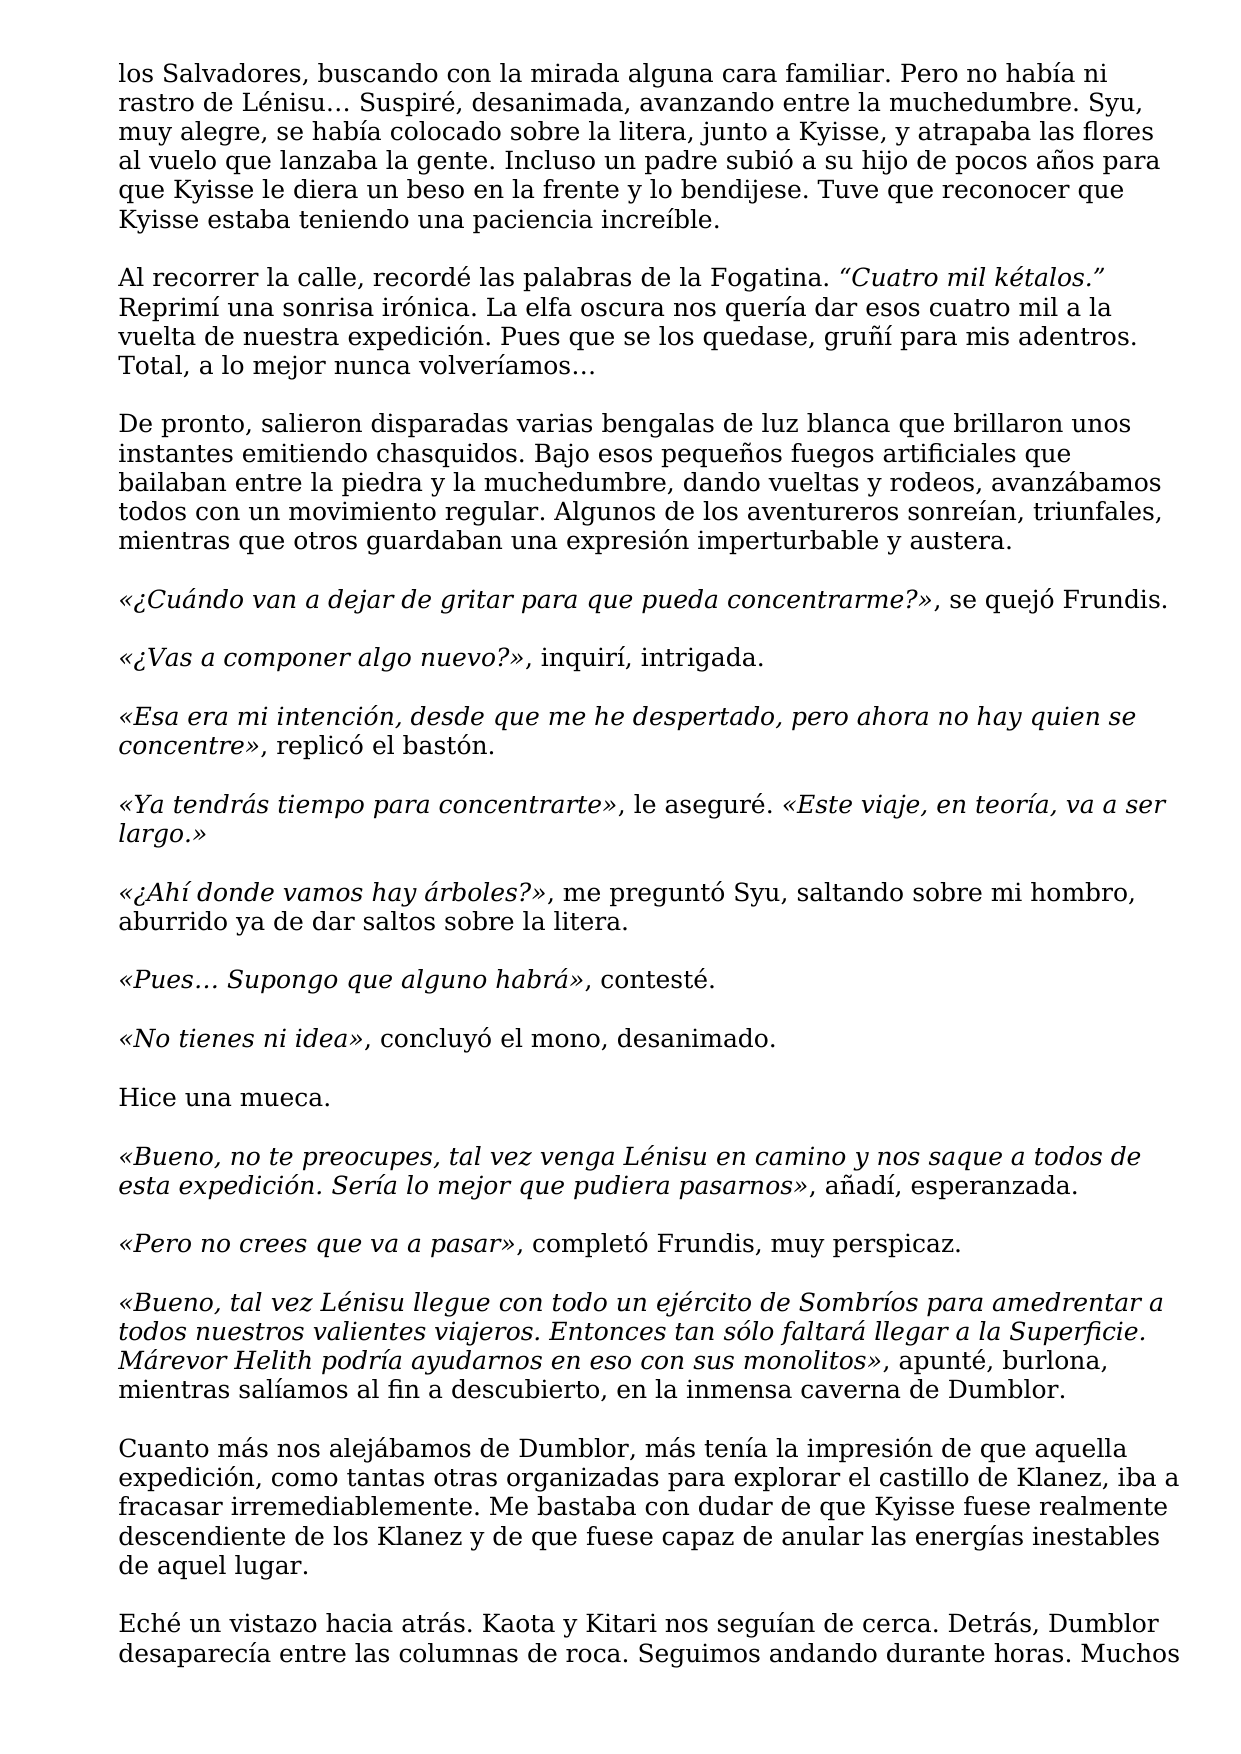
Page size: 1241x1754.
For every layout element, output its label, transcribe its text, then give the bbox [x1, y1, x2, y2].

text Hice una mueca. [118, 1083, 1181, 1112]
text «Pues… Supongo que alguno habrá», contesté. [118, 966, 1181, 995]
text «Pero no crees que va a pasar», completó Frundis, muy perspicaz. [118, 1229, 1181, 1259]
text «Esa era mi intención, desde que me he despertado, pero ahora no hay quien se concentre», replicó el bastón. [118, 702, 1181, 761]
text «Bueno, tal vez Lénisu llegue con todo un ejército de Sombríos para amedrentar a todos nuestros valientes viajeros. Entonces tan sólo faltará llegar a la Superficie. Márevor Helith podría ayudarnos en eso con sus monolitos», apunté, burlona, mientras salíamos al fin a descubierto, en la inmensa caverna de Dumblor. [118, 1288, 1181, 1405]
text De pronto, salieron disparadas varias bengalas de luz blanca que brillaron unos instantes emitiendo chasquidos. Bajo esos pequeños fuegos artificiales que bailaban entre la piedra y la muchedumbre, dando vueltas y rodeos, avanzábamos todos con un movimiento regular. Algunos de los aventureros sonreían, triunfales, mientras que otros guardaban una expresión imperturbable y austera. [118, 410, 1181, 556]
text «¿Ahí donde vamos hay árboles?», me preguntó Syu, saltando sobre mi hombro, aburrido ya de dar saltos sobre la litera. [118, 878, 1181, 936]
text «¿Cuándo van a dejar de gritar para que pueda concentrarme?», se quejó Frundis. [118, 585, 1181, 614]
text Cuanto más nos alejábamos de Dumblor, más tenía la impresión de que aquella expedición, como tantas otras organizadas para explorar el castillo de Klanez, iba a fracasar irremediablemente. Me bastaba con dudar de que Kyisse fuese realmente descendiente de los Klanez y de que fuese capaz de anular las energías inestables de aquel lugar. [118, 1434, 1181, 1580]
text «Bueno, no te preocupes, tal vez venga Lénisu en camino y nos saque a todos de esta expedición. Sería lo mejor que pudiera pasarnos», añadí, esperanzada. [118, 1142, 1181, 1200]
text «No tienes ni idea», concluyó el mono, desanimado. [118, 1024, 1181, 1053]
text Al recorrer la calle, recordé las palabras de la Fogatina. “Cuatro mil kétalos.” Reprimí una sonrisa irónica. La elfa oscura nos quería dar esos cuatro mil a la vuelta de nuestra expedición. Pues que se los quedase, gruñí para mis adentros. Total, a lo mejor nunca volveríamos… [118, 263, 1181, 380]
text «Ya tendrás tiempo para concentrarte», le aseguré. «Este viaje, en teoría, va a ser largo.» [118, 790, 1181, 848]
text Eché un vistazo hacia atrás. Kaota y Kitari nos seguían de cerca. Detrás, Dumblor desaparecía entre las columnas de roca. Seguimos andando durante horas. Muchos [118, 1609, 1181, 1668]
text «¿Vas a componer algo nuevo?», inquirí, intrigada. [118, 644, 1181, 673]
text los Salvadores, buscando con la mirada alguna cara familiar. Pero no había ni rastro de Lénisu… Suspiré, desanimada, avanzando entre la muchedumbre. Syu, muy alegre, se había colocado sobre la litera, junto a Kyisse, y atrapaba las flores al vuelo que lanzaba la gente. Incluso un padre subió a su hijo de pocos años para que Kyisse le diera un beso en la frente y lo bendijese. Tuve que reconocer que Kyisse estaba teniendo una paciencia increíble. [118, 59, 1181, 234]
